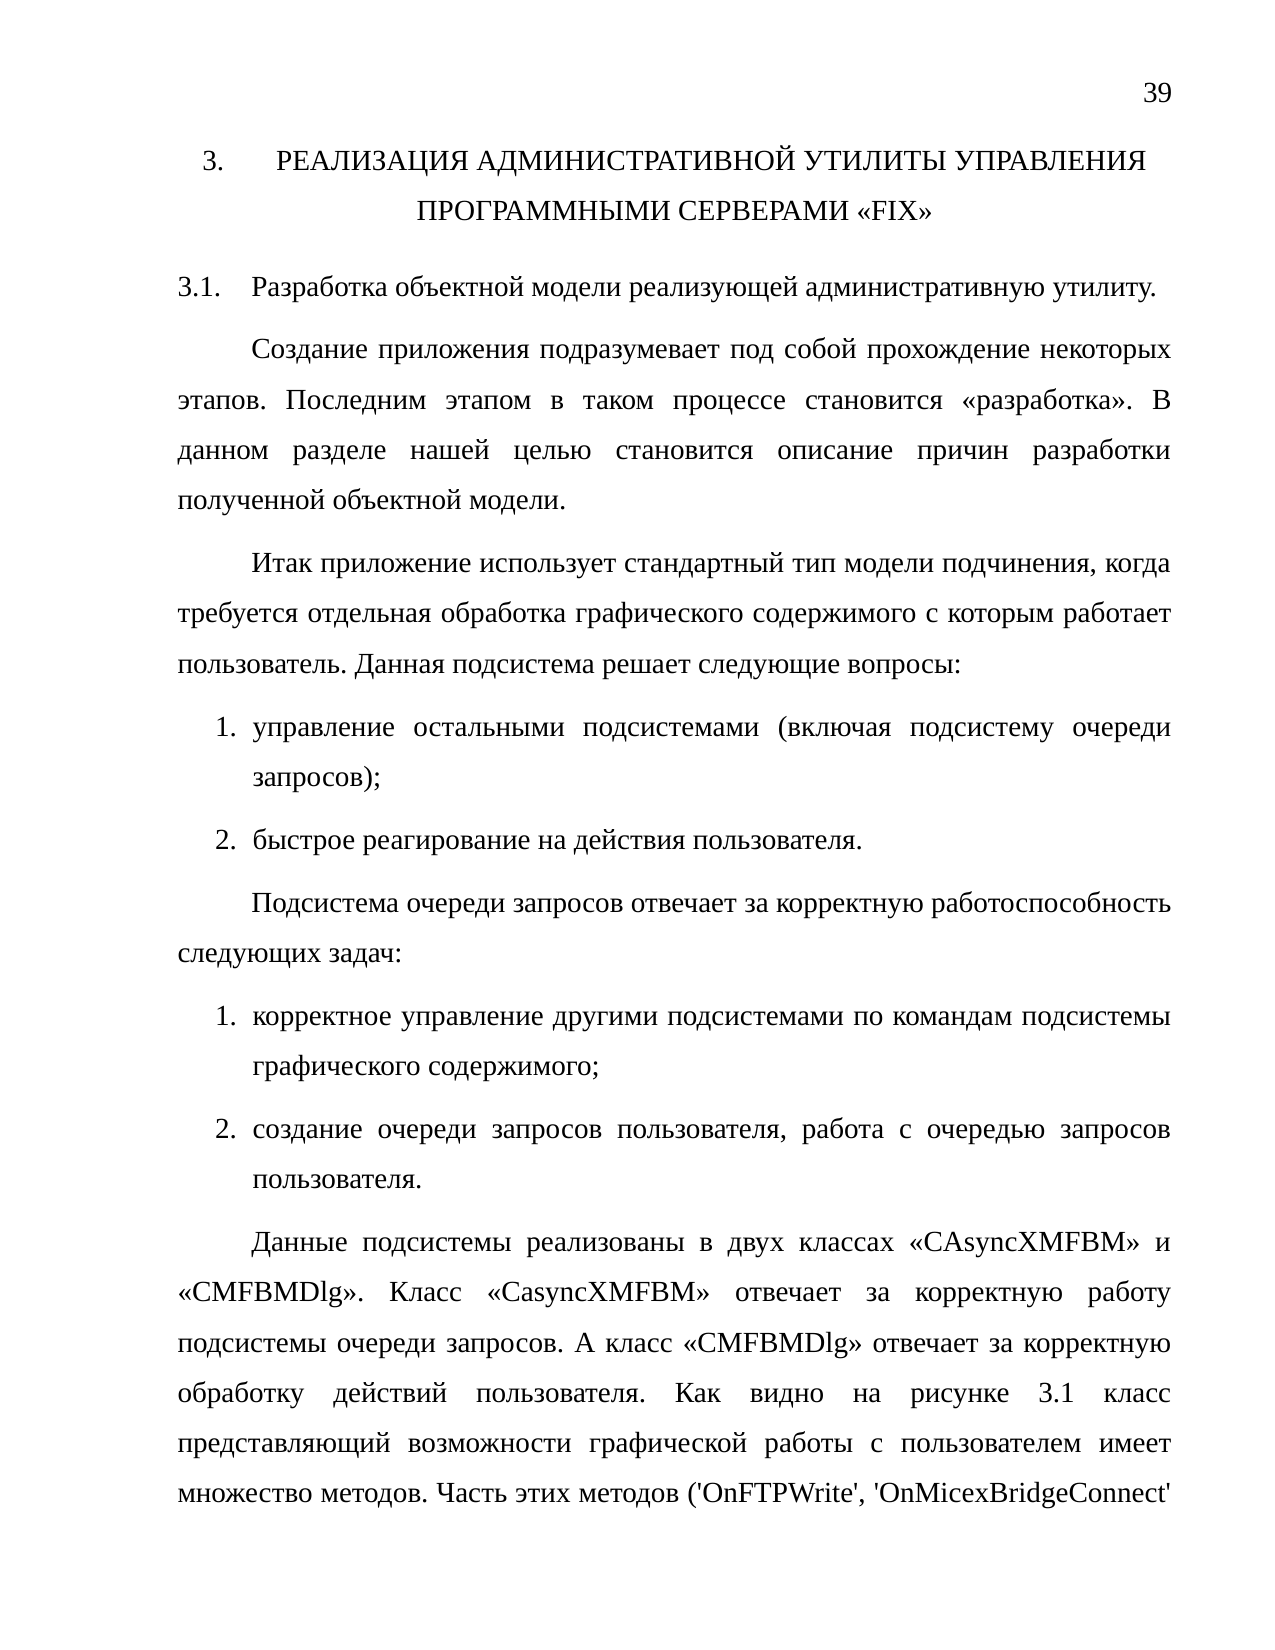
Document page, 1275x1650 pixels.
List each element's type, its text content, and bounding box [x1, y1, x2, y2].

text Создание приложения подразумевает под собой прохождение некоторых этапов. Последним этапом в таком процессе становится «разработка». В данном разделе нашей целью становится описание причин разработки полученной объектной модели. [177, 332, 1172, 516]
subtitle Разработка объектной модели реализующей административную утилиту. [177, 269, 1172, 302]
list корректное управление другими подсистемами по командам подсистемы графического содержимого; [215, 998, 1172, 1082]
list быстрое реагирование на действия пользователя. [215, 822, 1172, 855]
subtitle РЕАЛИЗАЦИЯ АДМИНИСТРАТИВНОЙ УТИЛИТЫ УПРАВЛЕНИЯ ПРОГРАММНЫМИ СЕРВЕРАМИ «FIX» [177, 143, 1172, 227]
text Подсистема очереди запросов отвечает за корректную работоспособность следующих задач: [177, 885, 1172, 968]
list создание очереди запросов пользователя, работа с очередью запросов пользователя. [215, 1111, 1172, 1195]
text Итак приложение использует стандартный тип модели подчинения, когда требуется отдельная обработка графического содержимого с которым работает пользователь. Данная подсистема решает следующие вопросы: [177, 545, 1172, 679]
list управление остальными подсистемами (включая подсистему очереди запросов); [215, 709, 1172, 793]
text Данные подсистемы реализованы в двух классах «CAsyncXMFBM» и «CMFBMDlg». Класс «CasyncXMFBM» отвечает за корректную работу подсистемы очереди запросов. А класс «CMFBMDlg» отвечает за корректную обработку действий пользователя. Как видно на рисунке 3.1 класс представляющий возможности графической работы с пользователем имеет множество методов. Часть этих методов ('OnFTPWrite', 'OnMicexBridgeConnect' [177, 1224, 1172, 1509]
